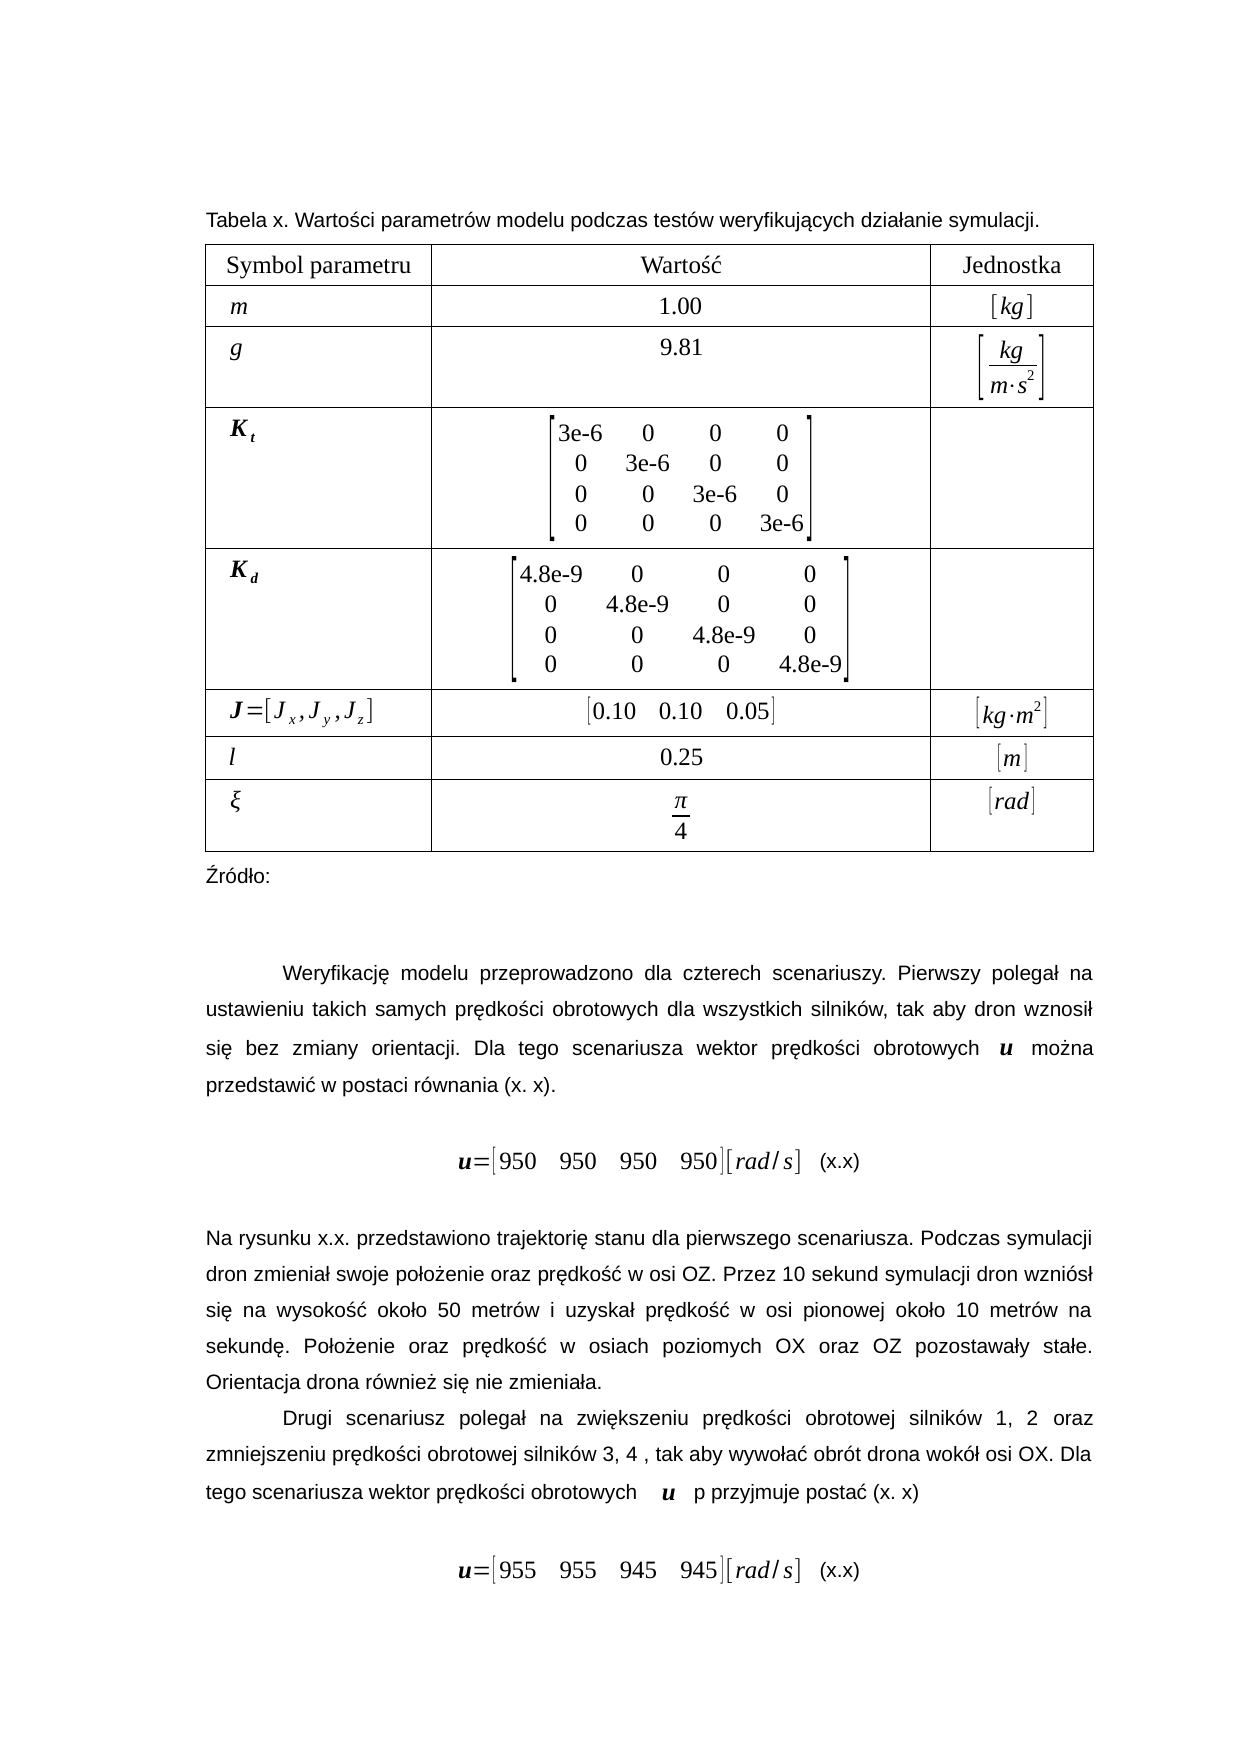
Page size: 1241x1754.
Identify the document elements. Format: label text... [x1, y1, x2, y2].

table_cell [432, 780, 930, 851]
table_cell [931, 408, 1093, 548]
table_cell [931, 327, 1093, 407]
table_cell [206, 780, 431, 851]
text Weryfikację modelu przeprowadzono dla czterech scenariuszy. Pierwszy polegał na ustawieniu takich samych prędkości obrotowych dla wszystkich silników, tak aby dron wznosił się bez zmiany orientacji. Dla tego scenariusza wektor prędkości obrotowychmożna przedstawić w postaci równania (x. x). [206, 961, 1093, 1096]
table_cell [206, 549, 431, 689]
table_cell [206, 327, 431, 407]
table_cell [931, 780, 1093, 851]
table_header Symbol parametru [206, 245, 431, 285]
table_cell [432, 408, 930, 548]
text Na rysunku x.x. przedstawiono trajektorię stanu dla pierwszego scenariusza. Podczas symulacji dron zmieniał swoje położenie oraz prędkość w osi OZ. Przez 10 sekund symulacji dron wzniósł się na wysokość około 50 metrów i uzyskał prędkość w osi pionowej około 10 metrów na sekundę. Położenie oraz prędkość w osiach poziomych OX oraz OZ pozostawały stałe. Orientacja drona również się nie zmieniała. [206, 1226, 1093, 1394]
table_header Jednostka [931, 245, 1093, 285]
text (x.x) [206, 1146, 1093, 1176]
table_cell [206, 408, 431, 548]
table_cell [931, 737, 1093, 779]
table_cell [432, 737, 930, 779]
table_cell [432, 549, 930, 689]
table_cell [432, 690, 930, 736]
text Tabela x. Wartości parametrów modelu podczas testów weryfikujących działanie symulacji. [206, 208, 1093, 232]
text (x.x) [206, 1554, 1093, 1585]
table_cell [931, 286, 1093, 326]
table_cell [432, 327, 930, 407]
table_cell [931, 690, 1093, 736]
table_cell [206, 690, 431, 736]
table_cell [206, 737, 431, 779]
table_cell [206, 286, 431, 326]
text Drugi scenariusz polegał na zwiększeniu prędkości obrotowej silników 1, 2 oraz zmniejszeniu prędkości obrotowej silników 3, 4 , tak aby wywołać obrót drona wokół osi OX. Dla tego scenariusza wektor prędkości obrotowych p przyjmuje postać (x. x) [206, 1406, 1093, 1505]
table_header Wartość [432, 245, 930, 285]
table_cell [432, 286, 930, 326]
table_cell [931, 549, 1093, 689]
text Źródło: [206, 864, 1093, 888]
